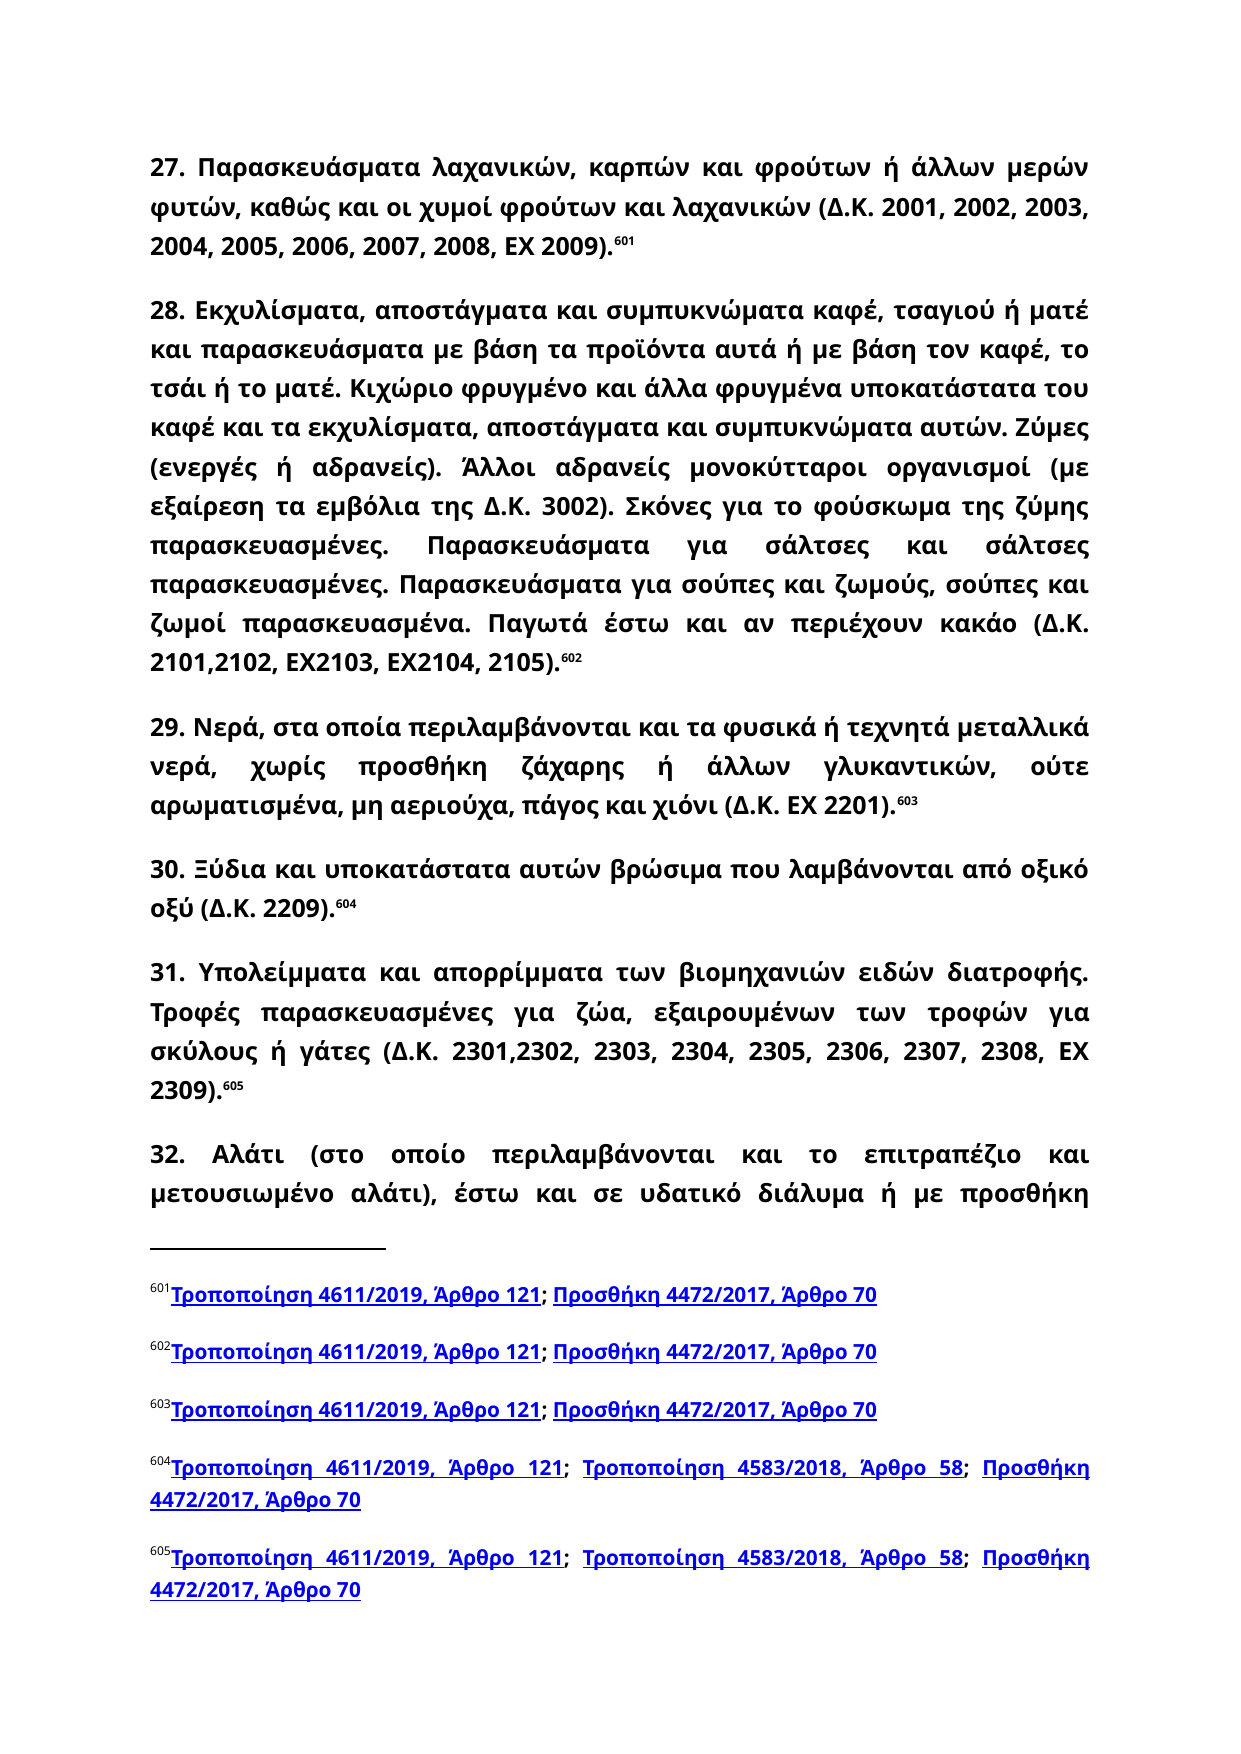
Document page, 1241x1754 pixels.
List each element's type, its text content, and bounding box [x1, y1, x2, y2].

text Τροποποίηση 4611/2019, Άρθρο 121; Προσθήκη 4472/2017, Άρθρο 70 [150, 1395, 1090, 1423]
text 30. Ξύδια και υποκατάστατα αυτών βρώσιμα που λαμβάνονται από οξικό οξύ (Δ.Κ. 2209). [150, 852, 1090, 925]
text Τροποποίηση 4611/2019, Άρθρο 121; Προσθήκη 4472/2017, Άρθρο 70 [150, 1280, 1090, 1308]
text 31. Υπολείμματα και απορρίμματα των βιομηχανιών ειδών διατροφής. Τροφές παρασκευασμένες για ζώα, εξαιρουμένων των τροφών για σκύλους ή γάτες (Δ.Κ. 2301,2302, 2303, 2304, 2305, 2306, 2307, 2308, ΕΧ 2309). [150, 955, 1090, 1107]
text 32. Αλάτι (στο οποίο περιλαμβάνονται και το επιτραπέζιο και μετουσιωμένο αλάτι), έστω και σε υδατικό διάλυμα ή με προσθήκη [150, 1137, 1090, 1210]
text Τροποποίηση 4611/2019, Άρθρο 121; Τροποποίηση 4583/2018, Άρθρο 58; Προσθήκη 4472/2017, Άρθρο 70 [150, 1453, 1090, 1514]
text 29. Νερά, στα οποία περιλαμβάνονται και τα φυσικά ή τεχνητά μεταλλικά νερά, χωρίς προσθήκη ζάχαρης ή άλλων γλυκαντικών, ούτε αρωματισμένα, μη αεριούχα, πάγος και χιόνι (Δ.Κ. ΕΧ 2201). [150, 709, 1090, 822]
text 27. Παρασκευάσματα λαχανικών, καρπών και φρούτων ή άλλων μερών φυτών, καθώς και οι χυμοί φρούτων και λαχανικών (Δ.Κ. 2001, 2002, 2003, 2004, 2005, 2006, 2007, 2008, ΕΧ 2009). [150, 150, 1090, 262]
text 28. Εκχυλίσματα, αποστάγματα και συμπυκνώματα καφέ, τσαγιού ή ματέ και παρασκευάσματα με βάση τα προϊόντα αυτά ή με βάση τον καφέ, το τσάι ή το ματέ. Κιχώριο φρυγμένο και άλλα φρυγμένα υποκατάστατα του καφέ και τα εκχυλίσματα, αποστάγματα και συμπυκνώματα αυτών. Ζύμες (ενεργές ή αδρανείς). Άλλοι αδρανείς μονοκύτταροι οργανισμοί (με εξαίρεση τα εμβόλια της Δ.Κ. 3002). Σκόνες για το φούσκωμα της ζύμης παρασκευασμένες. Παρασκευάσματα για σάλτσες και σάλτσες παρασκευασμένες. Παρασκευάσματα για σούπες και ζωμούς, σούπες και ζωμοί παρασκευασμένα. Παγωτά έστω και αν περιέχουν κακάο (Δ.Κ. 2101,2102, ΕΧ2103, ΕΧ2104, 2105). [150, 292, 1090, 679]
text Τροποποίηση 4611/2019, Άρθρο 121; Τροποποίηση 4583/2018, Άρθρο 58; Προσθήκη 4472/2017, Άρθρο 70 [150, 1543, 1090, 1604]
text Τροποποίηση 4611/2019, Άρθρο 121; Προσθήκη 4472/2017, Άρθρο 70 [150, 1337, 1090, 1366]
